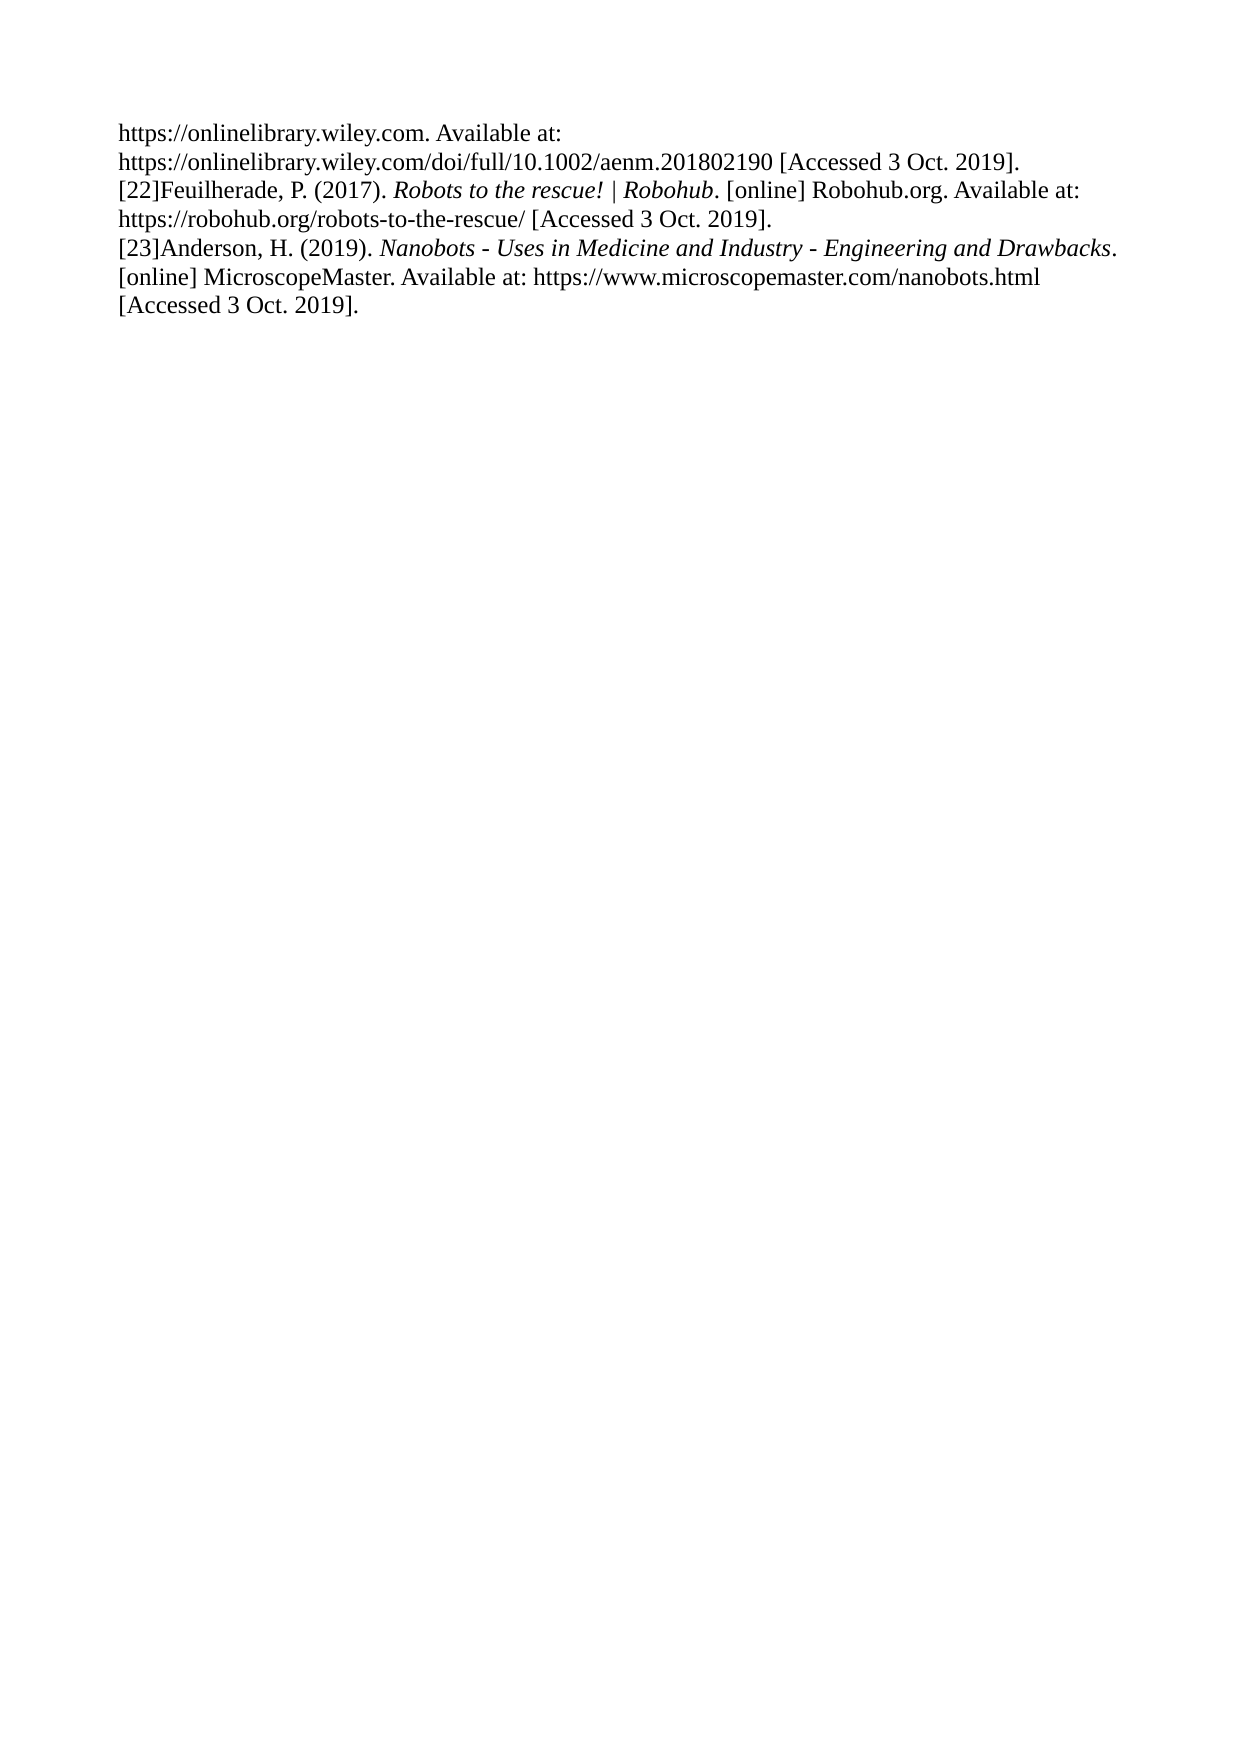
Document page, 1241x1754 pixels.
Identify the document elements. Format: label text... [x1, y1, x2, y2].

text [23]Anderson, H. (2019). Nanobots - Uses in Medicine and Industry - Engineering and Drawbacks. [online] MicroscopeMaster. Available at: https://www.microscopemaster.com/nanobots.html [Accessed 3 Oct. 2019]. [118, 233, 1122, 319]
text https://onlinelibrary.wiley.com. Available at: https://onlinelibrary.wiley.com/doi/full/10.1002/aenm.201802190 [Accessed 3 Oct. 2019]. [118, 118, 1122, 176]
text [22]Feuilherade, P. (2017). Robots to the rescue! | Robohub. [online] Robohub.org. Available at: https://robohub.org/robots-to-the-rescue/ [Accessed 3 Oct. 2019]. [118, 176, 1122, 233]
